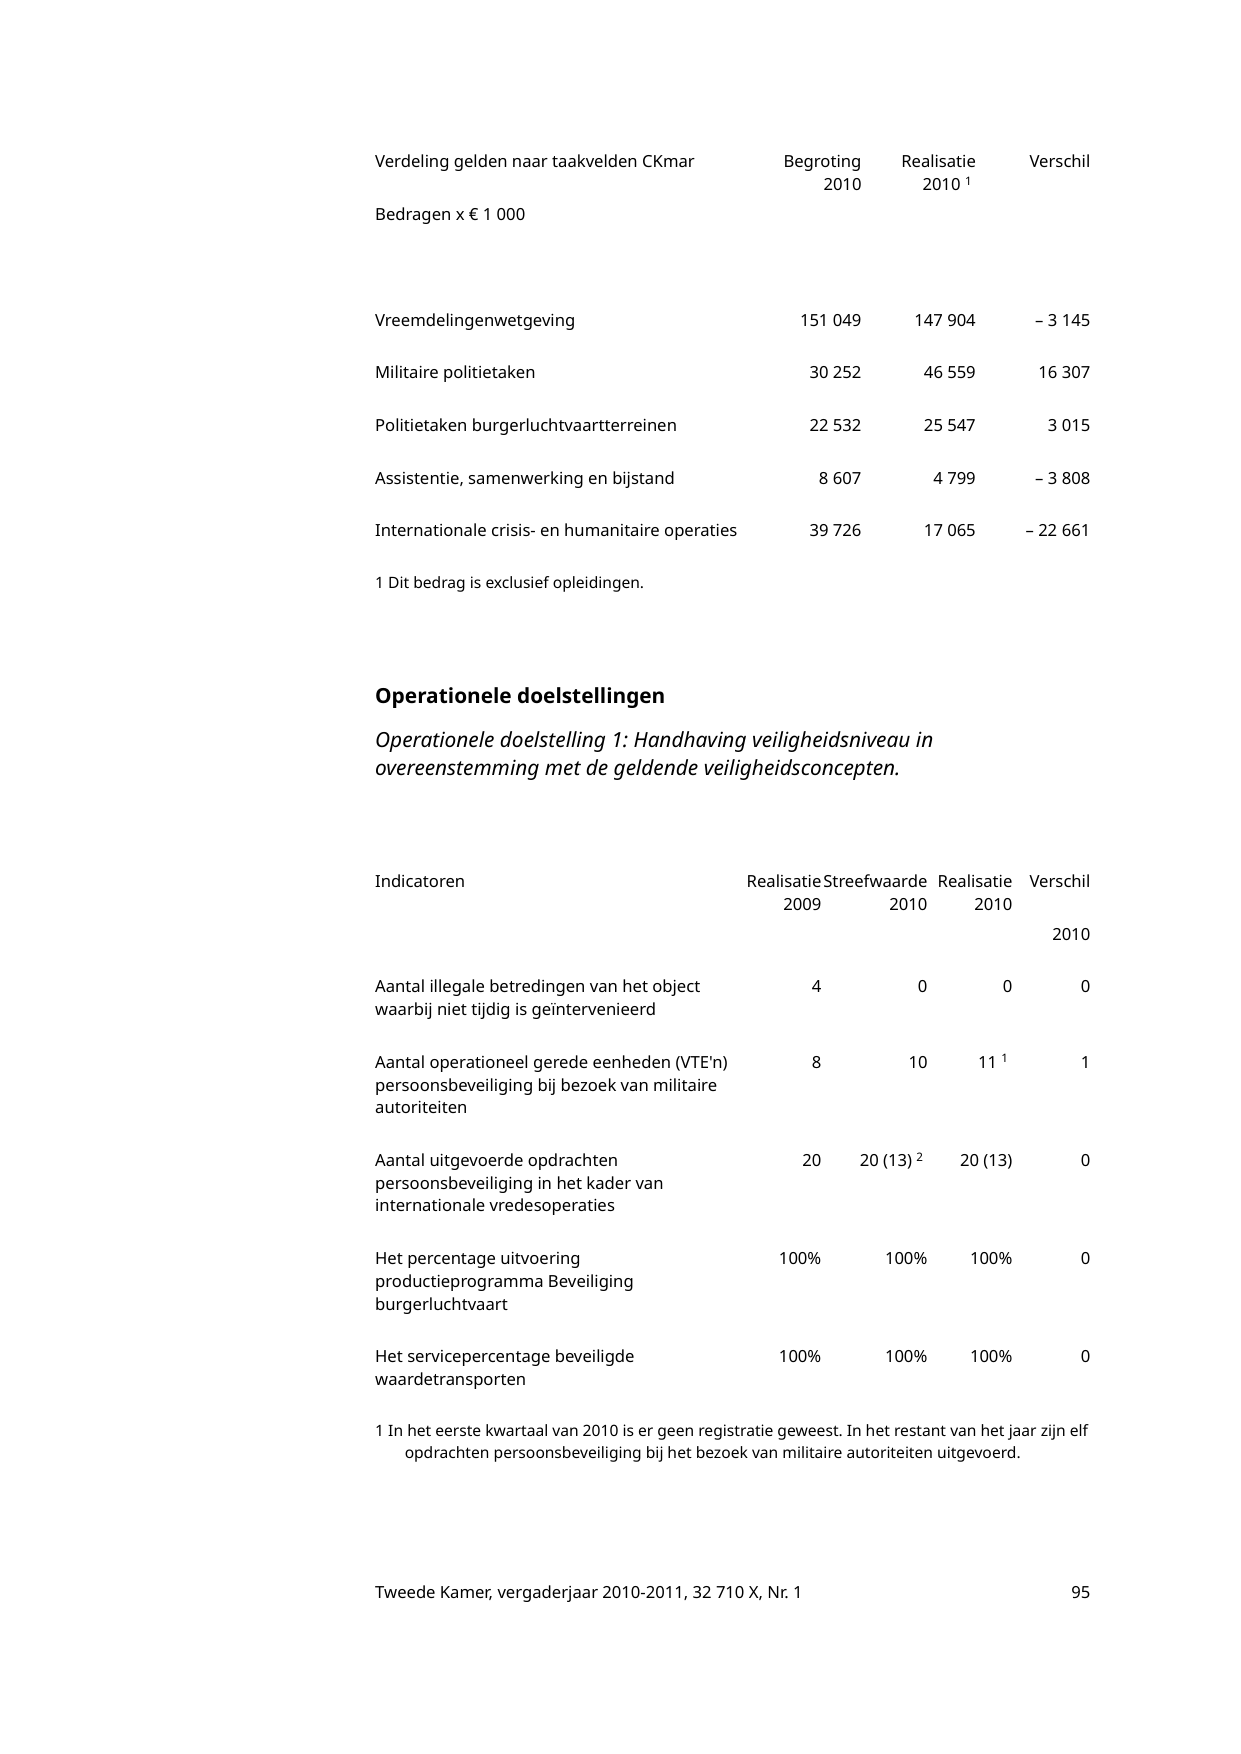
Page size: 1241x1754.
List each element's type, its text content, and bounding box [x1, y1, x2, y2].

table_header Verschil 2010 [1012, 870, 1090, 975]
table_cell Aantal operationeel gerede eenheden (VTE'n) persoonsbeveiliging bij bezoek van militaire autoriteiten [375, 1050, 729, 1148]
text Operationele doelstelling 1: Handhaving veiligheidsniveau in overeenstemming met de geldende veiligheidsconcepten. [375, 725, 1090, 782]
table_cell 10 [821, 1050, 927, 1148]
table_header Indicatoren [375, 870, 729, 975]
text Operationele doelstellingen [375, 681, 1090, 710]
table_header Verdeling gelden naar taakvelden CKmar Bedragen x € 1 000 [375, 150, 747, 255]
table_cell 22 532 [747, 414, 861, 466]
table_cell 100% [729, 1345, 821, 1420]
table_cell 0 [1012, 1345, 1090, 1420]
table_cell 30 252 [747, 361, 861, 413]
table_cell Politietaken burgerluchtvaartterreinen [375, 414, 747, 466]
table_cell 25 547 [861, 414, 976, 466]
table_cell Het servicepercentage beveiligde waardetransporten [375, 1345, 729, 1420]
table_cell 0 [821, 975, 927, 1050]
table_cell Militaire politietaken [375, 361, 747, 413]
table_cell Aantal illegale betredingen van het object waarbij niet tijdig is geïntervenieerd [375, 975, 729, 1050]
table_cell 39 726 [747, 519, 861, 572]
table_cell [976, 255, 1090, 308]
table_cell – 3 808 [976, 466, 1090, 519]
table_cell 3 015 [976, 414, 1090, 466]
table_cell [375, 255, 747, 308]
table_cell Aantal uitgevoerde opdrachten persoonsbeveiliging in het kader van internationale vredesoperaties [375, 1149, 729, 1247]
table_cell 147 904 [861, 308, 976, 361]
table_cell 100% [927, 1345, 1012, 1420]
table_cell 1 Dit bedrag is exclusief opleidingen. [375, 572, 1090, 623]
table_cell 1 [1012, 1050, 1090, 1148]
table_cell [747, 255, 861, 308]
table_cell 8 607 [747, 466, 861, 519]
table_cell Het percentage uitvoering productieprogramma Beveiliging burgerluchtvaart [375, 1247, 729, 1345]
table_header Begroting 2010 [747, 150, 861, 255]
table_cell 16 307 [976, 361, 1090, 413]
table_header Realisatie 2010 1 [861, 150, 976, 255]
table_cell 11 1 [927, 1050, 1012, 1148]
table_cell 0 [927, 975, 1012, 1050]
table_header Realisatie 2010 [927, 870, 1012, 975]
table_cell 0 [1012, 975, 1090, 1050]
table_cell 4 [729, 975, 821, 1050]
table_cell – 3 145 [976, 308, 1090, 361]
table_cell Vreemdelingenwetgeving [375, 308, 747, 361]
table_cell 0 [1012, 1247, 1090, 1345]
table_cell 17 065 [861, 519, 976, 572]
table_cell Assistentie, samenwerking en bijstand [375, 466, 747, 519]
table_header Realisatie 2009 [729, 870, 821, 975]
table_cell 8 [729, 1050, 821, 1148]
table_cell Internationale crisis- en humanitaire operaties [375, 519, 747, 572]
table_header Streefwaarde 2010 [821, 870, 927, 975]
table_cell 20 [729, 1149, 821, 1247]
table_cell 4 799 [861, 466, 976, 519]
table_cell [861, 255, 976, 308]
table_cell 0 [1012, 1149, 1090, 1247]
table_cell 100% [927, 1247, 1012, 1345]
table_cell 151 049 [747, 308, 861, 361]
table_cell 100% [729, 1247, 821, 1345]
table_cell 100% [821, 1345, 927, 1420]
table_cell 20 (13) 2 [821, 1149, 927, 1247]
table_cell 1 In het eerste kwartaal van 2010 is er geen registratie geweest. In het restant van het jaar zijn elf opdrachten persoonsbeveiliging bij het bezoek van militaire autoriteiten uitgevoerd. [375, 1420, 1090, 1493]
table_cell 46 559 [861, 361, 976, 413]
table_header Verschil [976, 150, 1090, 255]
table_cell 100% [821, 1247, 927, 1345]
table_cell – 22 661 [976, 519, 1090, 572]
table_cell 20 (13) [927, 1149, 1012, 1247]
